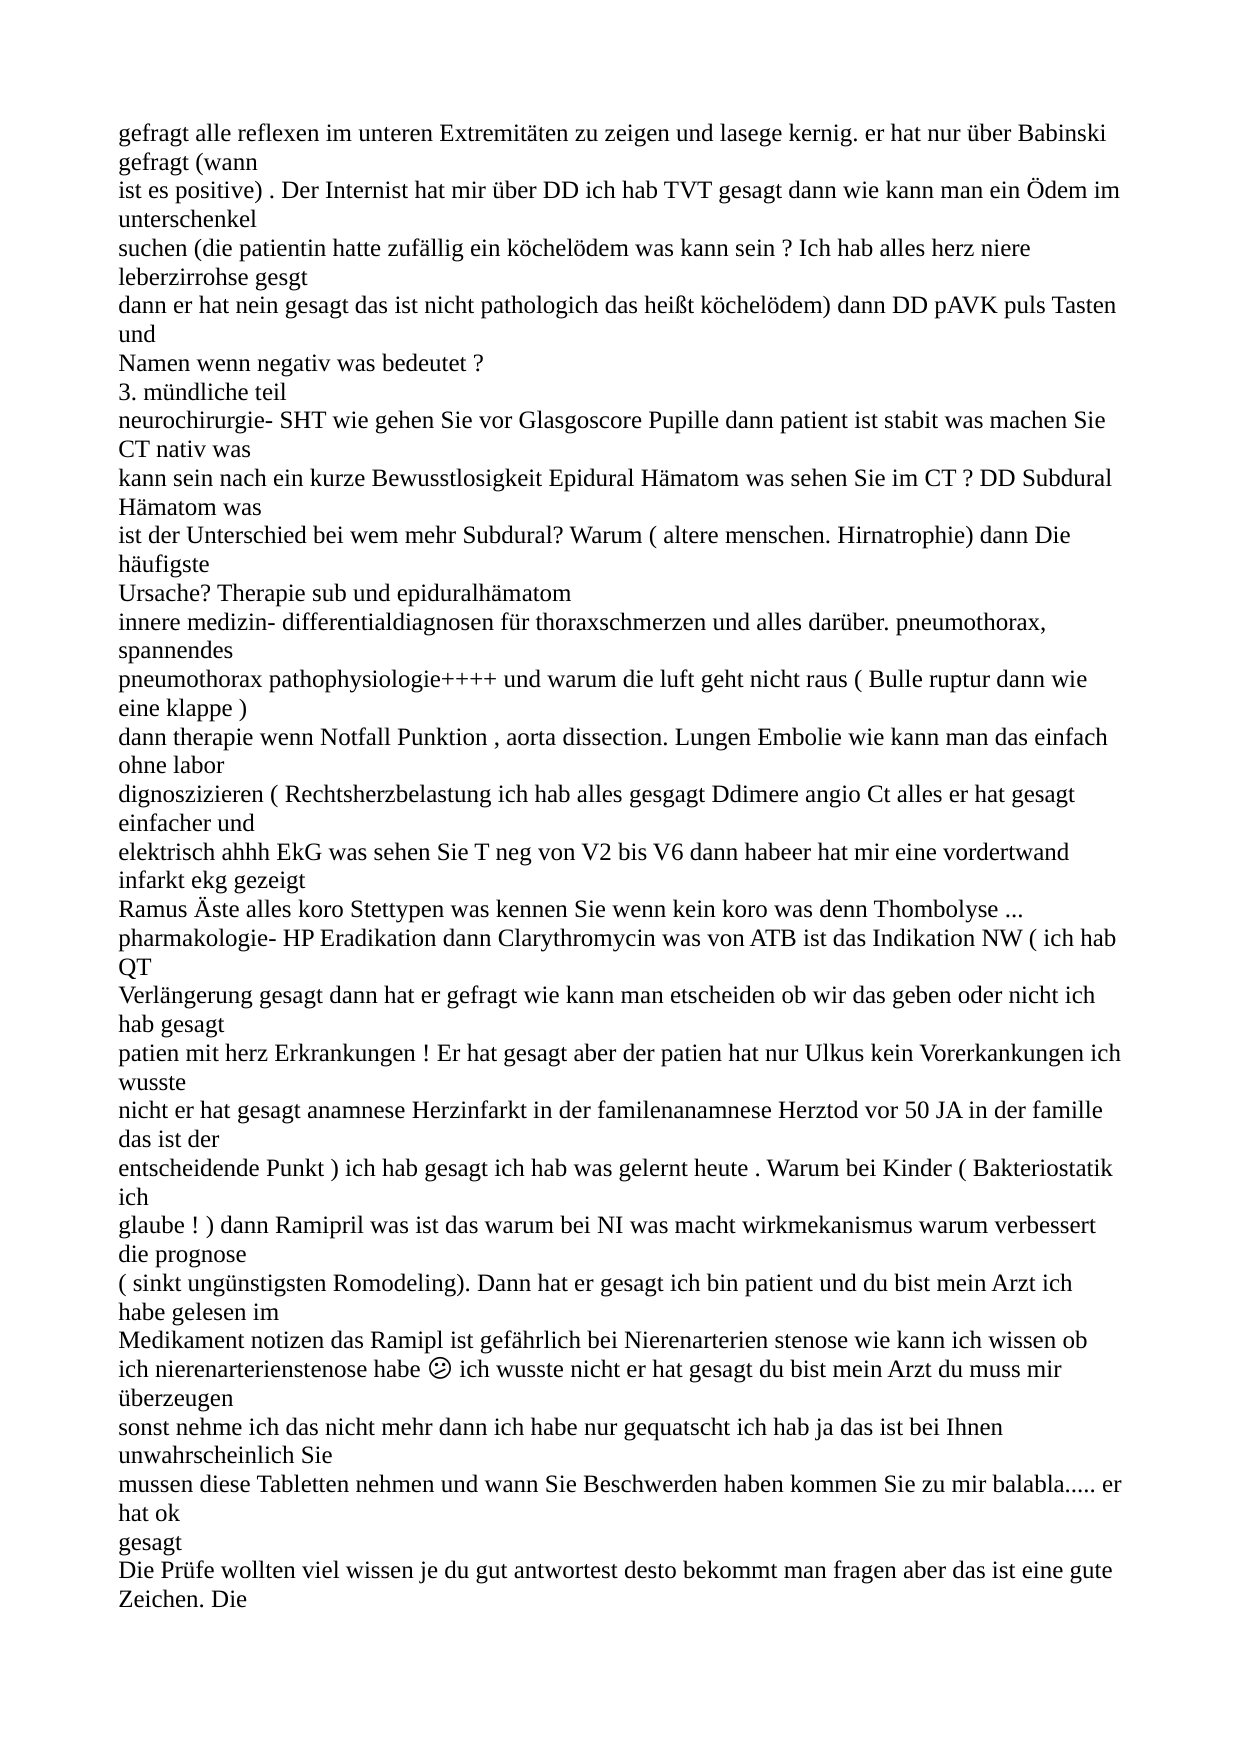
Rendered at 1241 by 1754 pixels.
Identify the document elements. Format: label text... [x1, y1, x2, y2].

text pharmakologie- HP Eradikation dann Clarythromycin was von ATB ist das Indikation NW ( ich hab QT [118, 923, 1122, 981]
text mussen diese Tabletten nehmen und wann Sie Beschwerden haben kommen Sie zu mir balabla..... er hat ok [118, 1469, 1122, 1527]
text suchen (die patientin hatte zufällig ein köchelödem was kann sein ? Ich hab alles herz niere leberzirrohse gesgt [118, 233, 1122, 291]
text ist es positive) . Der Internist hat mir über DD ich hab TVT gesagt dann wie kann man ein Ödem im unterschenkel [118, 176, 1122, 233]
text kann sein nach ein kurze Bewusstlosigkeit Epidural Hämatom was sehen Sie im CT ? DD Subdural Hämatom was [118, 463, 1122, 521]
text Namen wenn negativ was bedeutet ? [118, 348, 1122, 377]
text dann therapie wenn Notfall Punktion , aorta dissection. Lungen Embolie wie kann man das einfach ohne labor [118, 722, 1122, 779]
text Ursache? Therapie sub und epiduralhämatom [118, 578, 1122, 607]
text Ramus Äste alles koro Stettypen was kennen Sie wenn kein koro was denn Thombolyse ... [118, 894, 1122, 923]
text ( sinkt ungünstigsten Romodeling). Dann hat er gesagt ich bin patient und du bist mein Arzt ich habe gelesen im [118, 1268, 1122, 1326]
text patien mit herz Erkrankungen ! Er hat gesagt aber der patien hat nur Ulkus kein Vorerkankungen ich wusste [118, 1038, 1122, 1096]
text ich nierenarterienstenose habe 😕 ich wusste nicht er hat gesagt du bist mein Arzt du muss mir überzeugen [118, 1354, 1122, 1412]
text dann er hat nein gesagt das ist nicht pathologich das heißt köchelödem) dann DD pAVK puls Tasten und [118, 291, 1122, 348]
text 3. mündliche teil [118, 377, 1122, 406]
text Die Prüfe wollten viel wissen je du gut antwortest desto bekommt man fragen aber das ist eine gute Zeichen. Die [118, 1556, 1122, 1613]
text Medikament notizen das Ramipl ist gefährlich bei Nierenarterien stenose wie kann ich wissen ob [118, 1326, 1122, 1354]
text sonst nehme ich das nicht mehr dann ich habe nur gequatscht ich hab ja das ist bei Ihnen unwahrscheinlich Sie [118, 1412, 1122, 1469]
text glaube ! ) dann Ramipril was ist das warum bei NI was macht wirkmekanismus warum verbessert die prognose [118, 1211, 1122, 1268]
text entscheidende Punkt ) ich hab gesagt ich hab was gelernt heute . Warum bei Kinder ( Bakteriostatik ich [118, 1153, 1122, 1211]
text innere medizin- differentialdiagnosen für thoraxschmerzen und alles darüber. pneumothorax, spannendes [118, 607, 1122, 664]
text neurochirurgie- SHT wie gehen Sie vor Glasgoscore Pupille dann patient ist stabit was machen Sie CT nativ was [118, 406, 1122, 463]
text gesagt 🤣 [118, 1527, 1122, 1556]
text nicht er hat gesagt anamnese Herzinfarkt in der familenanamnese Herztod vor 50 JA in der famille das ist der [118, 1096, 1122, 1153]
text gefragt alle reflexen im unteren Extremitäten zu zeigen und lasege kernig. er hat nur über Babinski gefragt (wann [118, 118, 1122, 176]
text Verlängerung gesagt dann hat er gefragt wie kann man etscheiden ob wir das geben oder nicht ich hab gesagt [118, 981, 1122, 1038]
text elektrisch ahhh EkG was sehen Sie T neg von V2 bis V6 dann habeer hat mir eine vordertwand infarkt ekg gezeigt [118, 837, 1122, 894]
text ist der Unterschied bei wem mehr Subdural? Warum ( altere menschen. Hirnatrophie) dann Die häufigste [118, 521, 1122, 578]
text pneumothorax pathophysiologie++++ und warum die luft geht nicht raus ( Bulle ruptur dann wie eine klappe ) [118, 664, 1122, 722]
text dignoszizieren ( Rechtsherzbelastung ich hab alles gesgagt Ddimere angio Ct alles er hat gesagt einfacher und [118, 779, 1122, 837]
